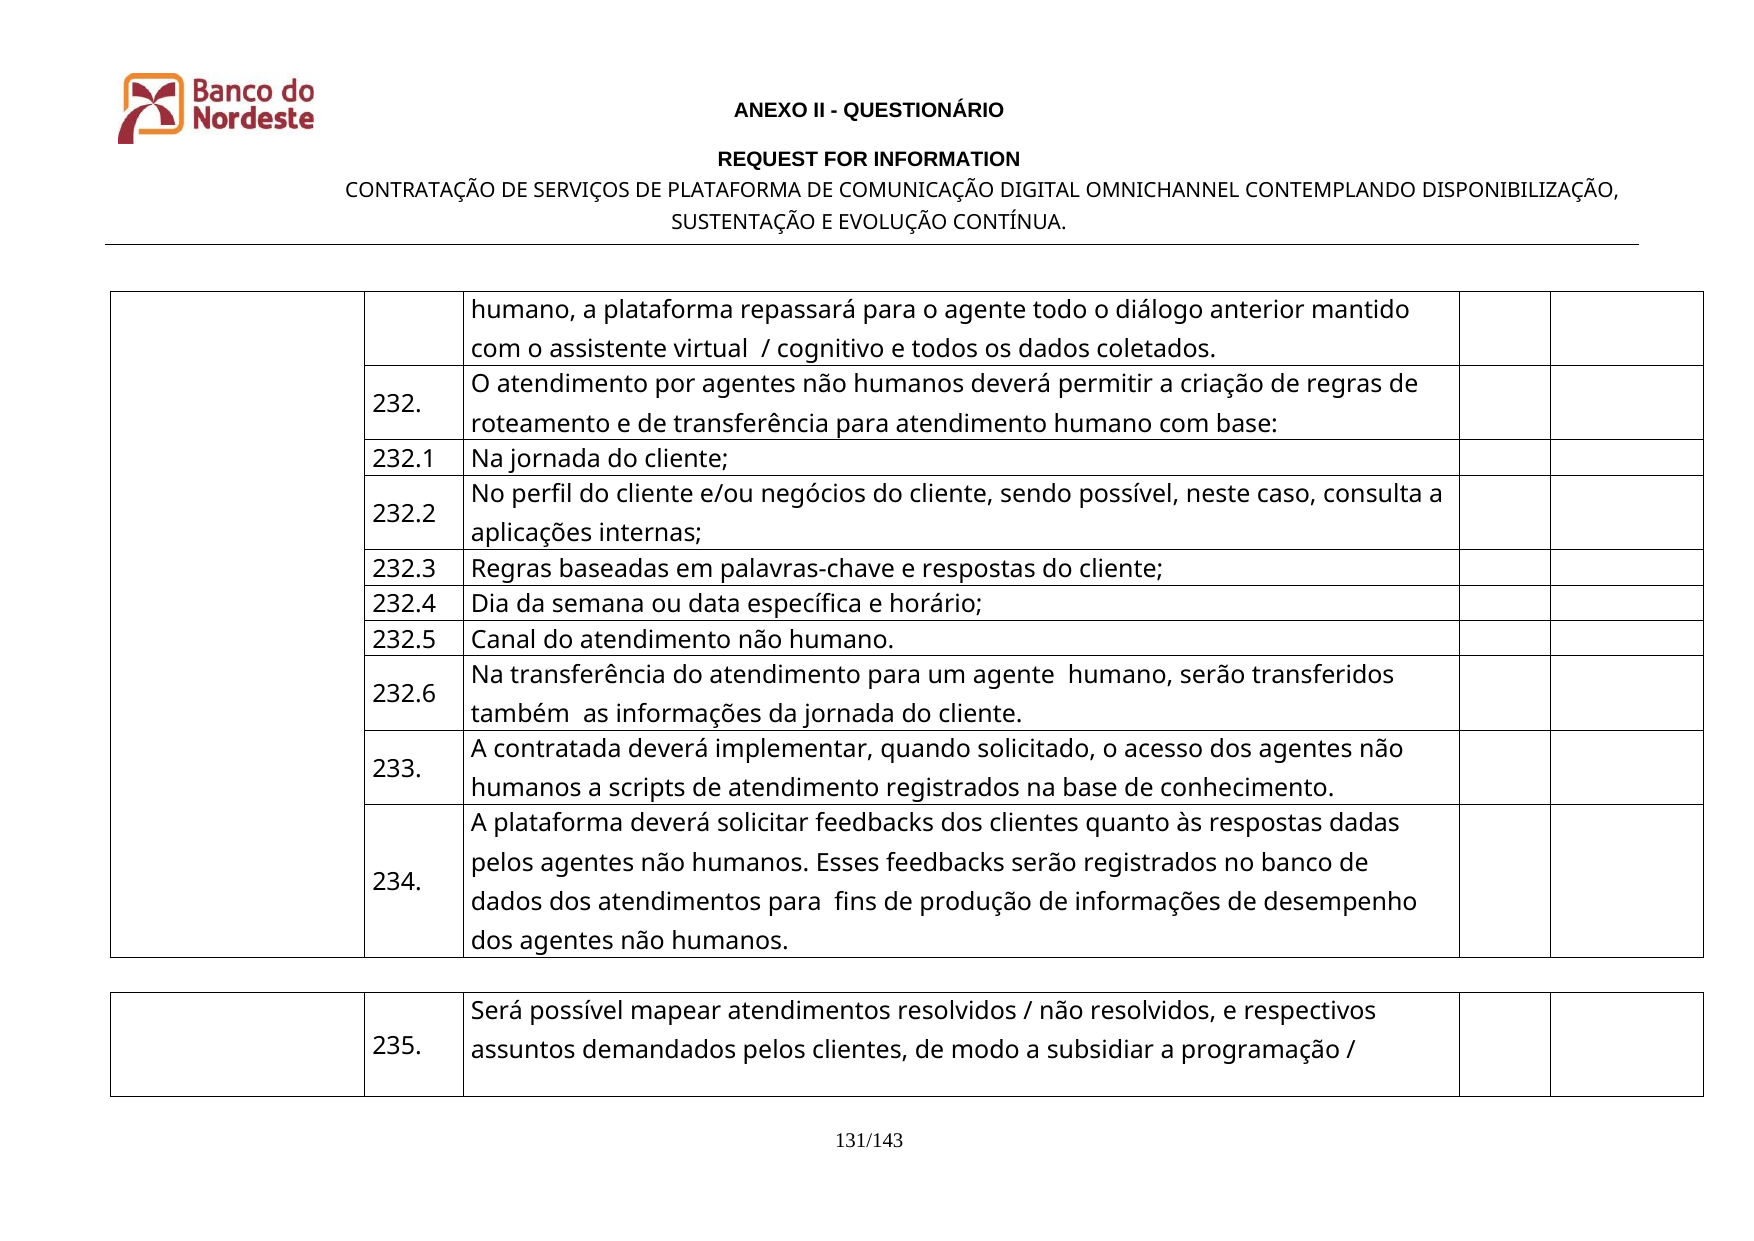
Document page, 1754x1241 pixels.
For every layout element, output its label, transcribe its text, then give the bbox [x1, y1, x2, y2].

table_cell [1460, 731, 1550, 804]
table_cell Dia da semana ou data específica e horário; [464, 586, 1459, 620]
table_cell [1460, 621, 1550, 655]
table_cell A plataforma deverá solicitar feedbacks dos clientes quanto às respostas dadas pelos agentes não humanos. Esses feedbacks serão registrados no banco de dados dos atendimentos para fins de produção de informações de desempenho dos agentes não humanos. [464, 805, 1459, 957]
picture [118, 73, 314, 144]
table_cell [1460, 656, 1550, 730]
table_cell [1460, 476, 1550, 549]
table_header [1460, 993, 1550, 1096]
table_cell [1551, 586, 1703, 620]
table_cell 232.4 [365, 586, 463, 620]
table_cell Na transferência do atendimento para um agente humano, serão transferidos também as informações da jornada do cliente. [464, 656, 1459, 730]
table_header [1551, 993, 1703, 1096]
table_cell [1460, 366, 1550, 439]
table_cell 232.1 [365, 440, 463, 475]
table_cell A contratada deverá implementar, quando solicitado, o acesso dos agentes não humanos a scripts de atendimento registrados na base de conhecimento. [464, 731, 1459, 804]
table_cell Na jornada do cliente; [464, 440, 1459, 475]
table_cell 232.6 [365, 656, 463, 730]
table_header Será possível mapear atendimentos resolvidos / não resolvidos, e respectivos assuntos demandados pelos clientes, de modo a subsidiar a programação / [464, 993, 1459, 1096]
table_cell [1460, 440, 1550, 475]
table_cell 232.5 [365, 621, 463, 655]
table_cell 233. [365, 731, 463, 804]
table_cell [1551, 292, 1703, 365]
table_cell 232. [365, 366, 463, 439]
table_cell Regras baseadas em palavras-chave e respostas do cliente; [464, 550, 1459, 585]
table_cell [1460, 586, 1550, 620]
table_cell O atendimento por agentes não humanos deverá permitir a criação de regras de roteamento e de transferência para atendimento humano com base: [464, 366, 1459, 439]
table_cell [1551, 805, 1703, 957]
table_header [111, 993, 364, 1096]
table_header 235. [365, 993, 463, 1096]
table_cell [1551, 731, 1703, 804]
table_cell [1551, 366, 1703, 439]
table_header [111, 292, 364, 957]
table_cell [1460, 805, 1550, 957]
table_cell [1551, 656, 1703, 730]
table_cell [1460, 292, 1550, 365]
table_cell 232.2 [365, 476, 463, 549]
table_cell 234. [365, 805, 463, 957]
table_cell [365, 292, 463, 365]
table_cell [1551, 476, 1703, 549]
table_cell [1460, 550, 1550, 585]
table_cell 232.3 [365, 550, 463, 585]
table_cell humano, a plataforma repassará para o agente todo o diálogo anterior mantido com o assistente virtual / cognitivo e todos os dados coletados. [464, 292, 1459, 365]
table_cell Canal do atendimento não humano. [464, 621, 1459, 655]
table_cell [1551, 621, 1703, 655]
table_cell No perfil do cliente e/ou negócios do cliente, sendo possível, neste caso, consulta a aplicações internas; [464, 476, 1459, 549]
table_cell [1551, 440, 1703, 475]
table_cell [1551, 550, 1703, 585]
